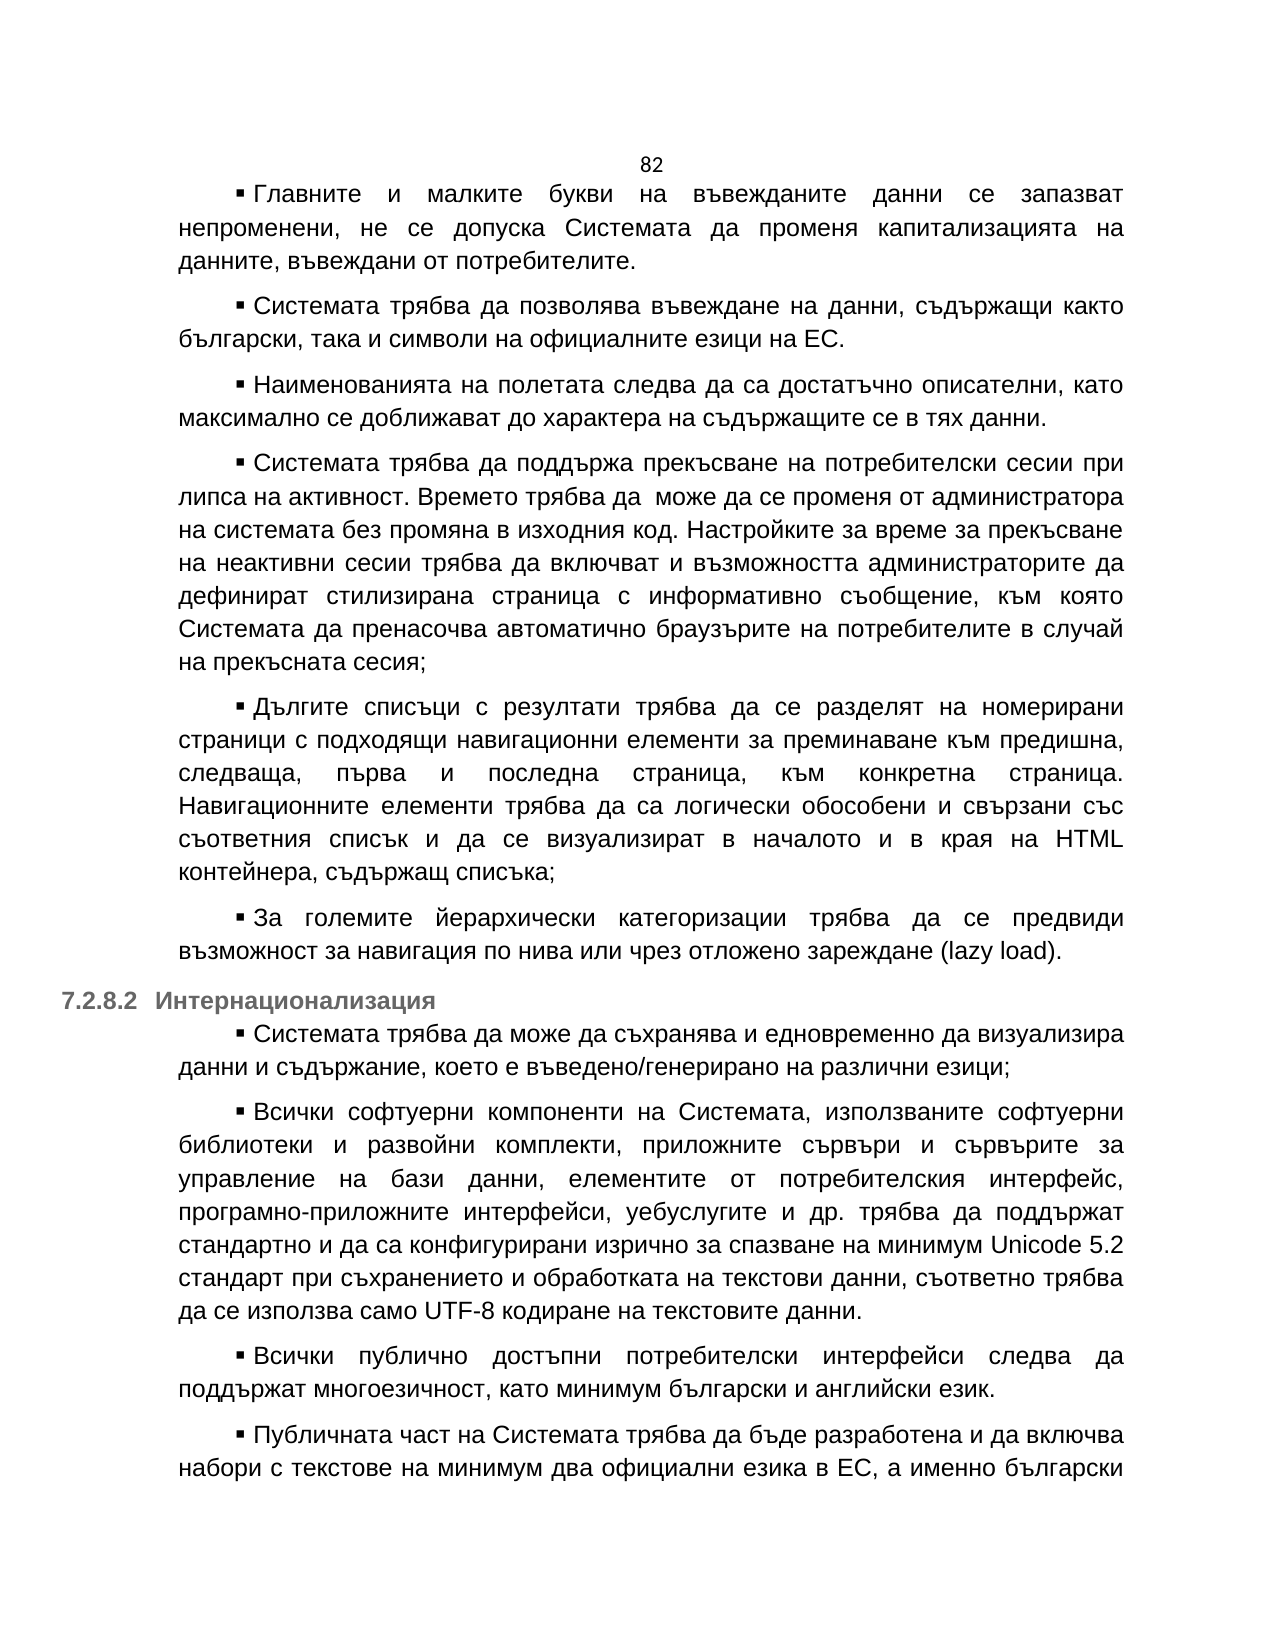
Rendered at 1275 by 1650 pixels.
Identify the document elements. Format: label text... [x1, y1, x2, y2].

list Системата трябва да поддържа прекъсване на потребителски сесии при липса на активност. Времето трябва да може да се променя от администратора на системата без промяна в изходния код. Настройките за време за прекъсване на неактивни сесии трябва да включват и възможността администраторите да дефинират стилизирана страница с информативно съобщение, към която Системата да пренасочва автоматично браузърите на потребителите в случай на прекъсната сесия; [178, 448, 1125, 675]
list Наименованията на полетата следва да са достатъчно описателни, като максимално се доближават до характера на съдържащите се в тях данни. [178, 370, 1125, 432]
list Системата трябва да позволява въвеждане на данни, съдържащи както български, така и символи на официалните езици на ЕС. [178, 291, 1125, 353]
list Дългите списъци с резултати трябва да се разделят на номерирани страници с подходящи навигационни елементи за преминаване към предишна, следваща, първа и последна страница, към конкретна страница. Навигационните елементи трябва да са логически обособени и свързани със съответния списък и да се визуализират в началото и в края на HTML контейнера, съдържащ списъка; [178, 692, 1125, 886]
list Всички публично достъпни потребителски интерфейси следва да поддържат многоезичност, като минимум български и английски език. [178, 1341, 1125, 1403]
list Главните и малките букви на въвежданите данни се запазват непроменени, не се допуска Системата да променя капитализацията на данните, въвеждани от потребителите. [178, 179, 1125, 274]
list За големите йерархически категоризации трябва да се предвиди възможност за навигация по нива или чрез отложено зареждане (lazy load). [178, 903, 1125, 965]
list Публичната част на Системата трябва да бъде разработена и да включва набори с текстове на минимум два официални езика в ЕС, а именно български [178, 1420, 1125, 1482]
list Системата трябва да може да съхранява и едновременно да визуализира данни и съдържание, което е въведено/генерирано на различни езици; [178, 1019, 1125, 1081]
list Всички софтуерни компоненти на Системата, използваните софтуерни библиотеки и развойни комплекти, приложните сървъри и сървърите за управление на бази данни, елементите от потребителския интерфейс, програмно-приложните интерфейси, уебуслугите и др. трябва да поддържат стандартно и да са конфигурирани изрично за спазване на минимум Unicode 5.2 стандарт при съхранението и обработката на текстови данни, съответно трябва да се използва само UTF-8 кодиране на текстовите данни. [178, 1097, 1125, 1324]
subtitle Интернационализация [61, 986, 1125, 1014]
